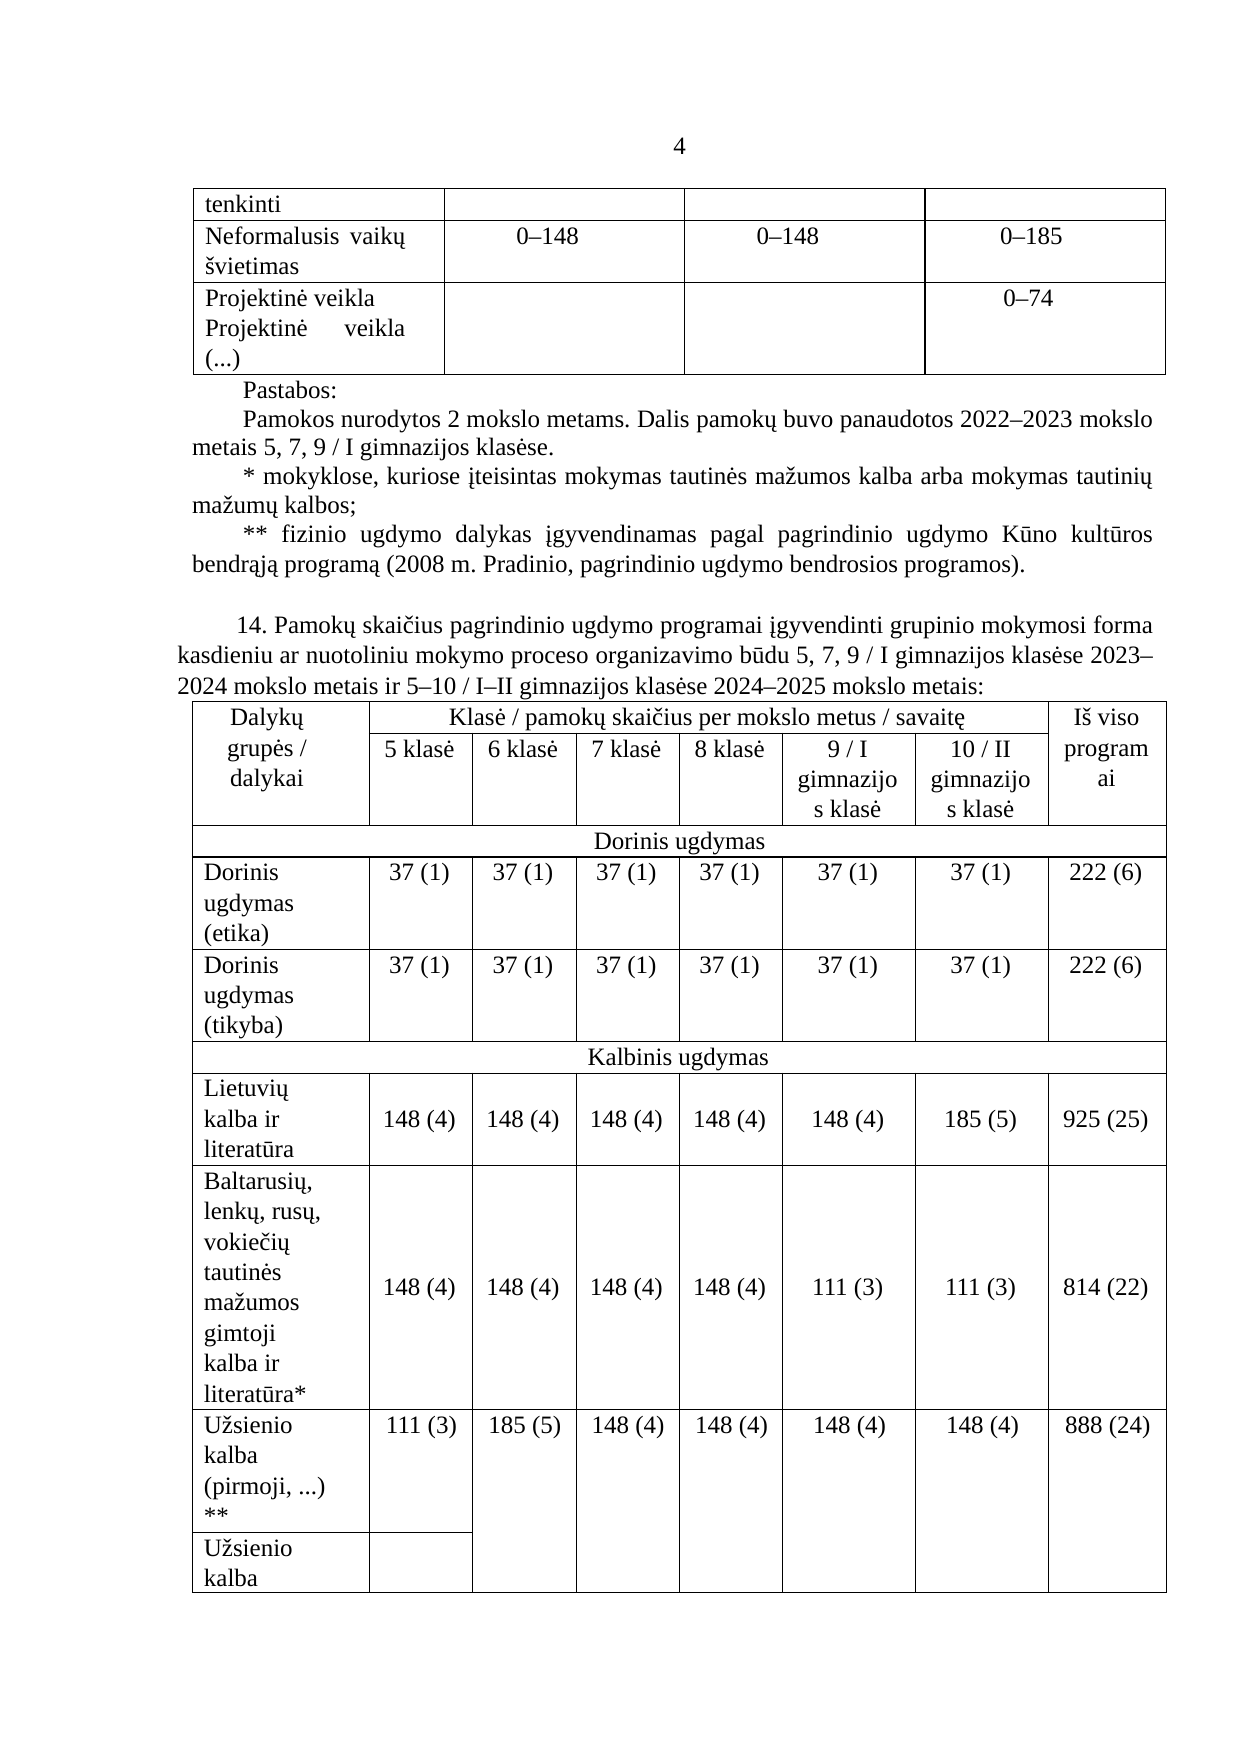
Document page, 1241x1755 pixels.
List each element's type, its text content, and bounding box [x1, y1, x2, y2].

table_cell tenkinti [194, 189, 444, 220]
table_cell 185 (5) [916, 1074, 1048, 1165]
table_cell 37 (1) [577, 858, 679, 949]
table_cell 148 (4) [577, 1166, 679, 1409]
table_cell 148 (4) [680, 1074, 782, 1165]
table_cell 37 (1) [370, 950, 472, 1041]
table_cell [370, 1533, 472, 1592]
table_cell 185 (5) [473, 1410, 576, 1592]
table_cell 222 (6) [1049, 858, 1166, 949]
table_cell 111 (3) [916, 1166, 1048, 1409]
table_cell 6 klasė [473, 734, 576, 825]
table_cell 9 / I gimnazijos klasė [783, 734, 915, 825]
table_cell 111 (3) [370, 1410, 472, 1532]
table_header Klasė / pamokų skaičius per mokslo metus / savaitę [370, 702, 1048, 733]
table_cell 148 (4) [783, 1410, 915, 1592]
table_cell 148 (4) [577, 1074, 679, 1165]
text * mokyklose, kuriose įteisintas mokymas tautinės mažumos kalba arba mokymas tautinių mažumų kalbos; [192, 461, 1154, 519]
text Pamokos nurodytos 2 mokslo metams. Dalis pamokų buvo panaudotos 2022–2023 mokslo metais 5, 7, 9 / I gimnazijos klasėse. [192, 404, 1153, 461]
table_cell 0–185 [926, 221, 1165, 282]
table_cell 5 klasė [370, 734, 472, 825]
text ** fizinio ugdymo dalykas įgyvendinamas pagal pagrindinio ugdymo Kūno kultūros bendrąją programą (2008 m. Pradinio, pagrindinio ugdymo bendrosios programos). [192, 519, 1154, 578]
table_cell 0–74 [926, 283, 1165, 374]
table_cell 37 (1) [783, 858, 915, 949]
table_cell 148 (4) [577, 1410, 679, 1592]
table_cell 148 (4) [473, 1074, 576, 1165]
table_cell 148 (4) [680, 1410, 782, 1592]
table_cell Užsienio kalba (pirmoji, ...) ** [193, 1410, 369, 1532]
table_cell Dorinis ugdymas (etika) [193, 858, 369, 949]
table_cell 148 (4) [370, 1166, 472, 1409]
table_cell 0–148 [685, 221, 924, 282]
table_cell Užsienio kalba [193, 1533, 369, 1592]
table_cell Dorinis ugdymas [193, 826, 1166, 856]
table_cell 925 (25) [1049, 1074, 1166, 1165]
table_cell 37 (1) [680, 858, 782, 949]
table_cell 37 (1) [783, 950, 915, 1041]
table_cell 148 (4) [783, 1074, 915, 1165]
table_cell 148 (4) [680, 1166, 782, 1409]
text Pastabos: [192, 375, 1153, 404]
table_cell Projektinė veikla Projektinė veikla (...) [194, 283, 444, 374]
table_header Iš viso programai [1049, 702, 1166, 825]
table_cell [445, 283, 684, 374]
table_cell Baltarusių, lenkų, rusų, vokiečių tautinės mažumos gimtoji kalba ir literatūra* [193, 1166, 369, 1409]
table_cell 8 klasė [680, 734, 782, 825]
table_header Dalykų grupės / dalykai [193, 702, 369, 825]
table_cell 37 (1) [473, 950, 576, 1041]
table_cell 37 (1) [577, 950, 679, 1041]
table_cell Kalbinis ugdymas [193, 1042, 1166, 1072]
table_cell 888 (24) [1049, 1410, 1166, 1592]
table_cell Neformalusis vaikų švietimas [194, 221, 444, 282]
table_cell 37 (1) [916, 858, 1048, 949]
table_cell [445, 189, 684, 220]
table_cell 148 (4) [473, 1166, 576, 1409]
table_cell 37 (1) [370, 858, 472, 949]
table_cell 148 (4) [916, 1410, 1048, 1592]
table_cell 111 (3) [783, 1166, 915, 1409]
table_cell 37 (1) [680, 950, 782, 1041]
table_cell 37 (1) [916, 950, 1048, 1041]
table_cell [685, 283, 924, 374]
table_cell 0–148 [445, 221, 684, 282]
table_cell 222 (6) [1049, 950, 1166, 1041]
table_cell 148 (4) [370, 1074, 472, 1165]
table_cell [926, 189, 1165, 220]
table_cell Lietuvių kalba ir literatūra [193, 1074, 369, 1165]
text 14. Pamokų skaičius pagrindinio ugdymo programai įgyvendinti grupinio mokymosi forma kasdieniu ar nuotoliniu mokymo proceso organizavimo būdu 5, 7, 9 / I gimnazijos klasėse 2023–2024 mokslo metais ir 5–10 / I–II gimnazijos klasėse 2024–2025 mokslo metais: [177, 610, 1154, 699]
table_cell [685, 189, 924, 220]
table_cell 10 / II gimnazijos klasė [916, 734, 1048, 825]
table_cell 814 (22) [1049, 1166, 1166, 1409]
table_cell Dorinis ugdymas (tikyba) [193, 950, 369, 1041]
table_cell 7 klasė [577, 734, 679, 825]
table_cell 37 (1) [473, 858, 576, 949]
